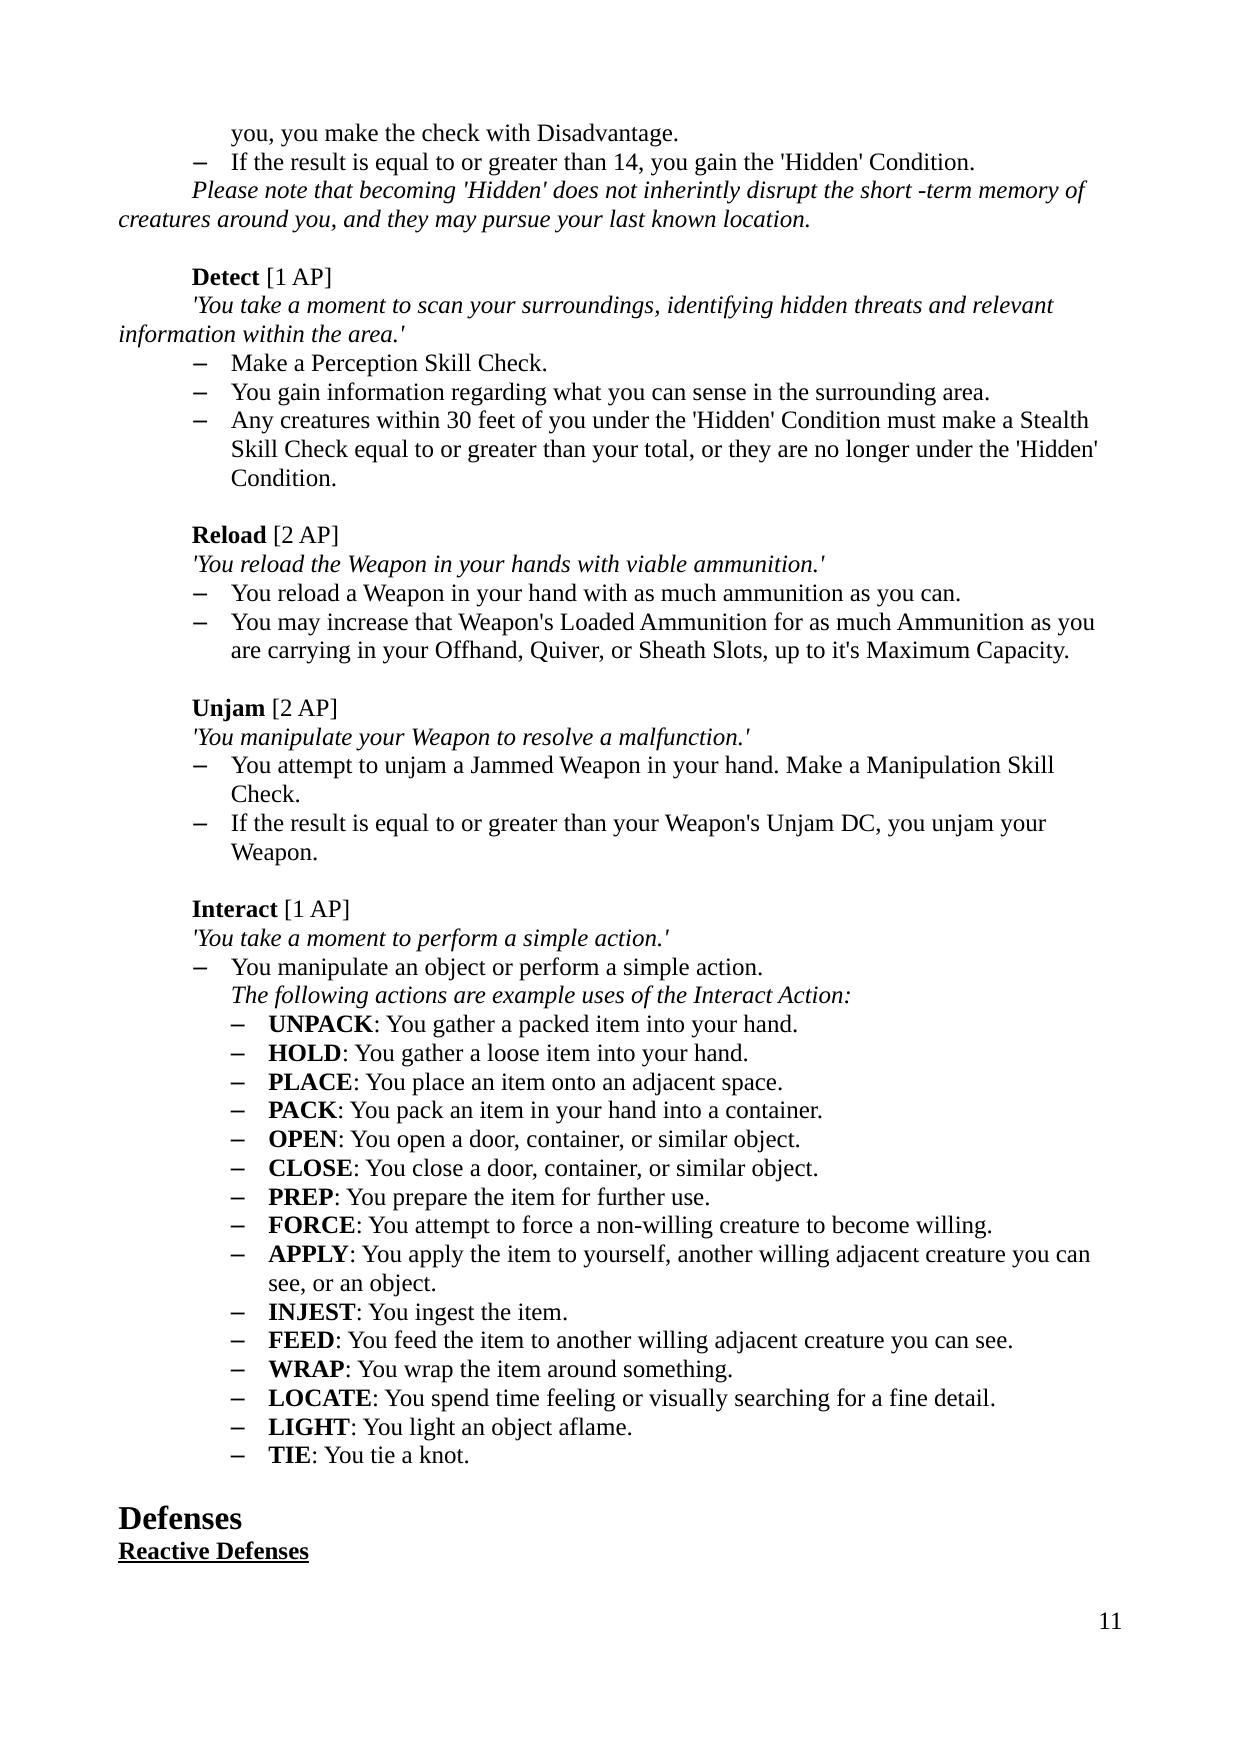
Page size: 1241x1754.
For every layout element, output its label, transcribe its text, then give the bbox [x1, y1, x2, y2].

list PLACE: You place an item onto an adjacent space. [231, 1067, 1122, 1096]
list You reload a Weapon in your hand with as much ammunition as you can. [193, 578, 1122, 607]
list LIGHT: You light an object aflame. [231, 1412, 1122, 1441]
list If the result is equal to or greater than your Weapon's Unjam DC, you unjam your Weapon. [193, 808, 1122, 866]
list OPEN: You open a door, container, or similar object. [231, 1124, 1122, 1153]
list APPLY: You apply the item to yourself, another willing adjacent creature you can see, or an object. [231, 1239, 1122, 1297]
list You attempt to unjam a Jammed Weapon in your hand. Make a Manipulation Skill Check. [193, 751, 1122, 808]
list TIE: You tie a knot. [231, 1441, 1122, 1469]
list WRAP: You wrap the item around something. [231, 1354, 1122, 1383]
list UNPACK: You gather a packed item into your hand. [231, 1009, 1122, 1038]
list PREP: You prepare the item for further use. [231, 1182, 1122, 1211]
list If the result is equal to or greater than 14, you gain the 'Hidden' Condition. [193, 147, 1122, 176]
list FEED: You feed the item to another willing adjacent creature you can see. [231, 1326, 1122, 1354]
list Make a Perception Skill Check. [193, 348, 1122, 377]
text Reload [2 AP] [118, 521, 1122, 549]
text Reactive Defenses [118, 1536, 1122, 1565]
list you, you make the check with Disadvantage. [193, 118, 1122, 147]
list Any creatures within 30 feet of you under the 'Hidden' Condition must make a Stealth Skill Check equal to or greater than your total, or they are no longer under the 'Hidden' Condition. [193, 406, 1122, 492]
text 'You reload the Weapon in your hands with viable ammunition.' [118, 549, 1122, 578]
list LOCATE: You spend time feeling or visually searching for a fine detail. [231, 1383, 1122, 1412]
list PACK: You pack an item in your hand into a container. [231, 1096, 1122, 1124]
text Please note that becoming 'Hidden' does not inherintly disrupt the short -term memory of creatures around you, and they may pursue your last known location. [118, 176, 1122, 233]
list The following actions are example uses of the Interact Action: [193, 981, 1122, 1009]
list INJEST: You ingest the item. [231, 1297, 1122, 1326]
text 'You take a moment to perform a simple action.' [118, 923, 1122, 952]
text 'You manipulate your Weapon to resolve a malfunction.' [118, 722, 1122, 751]
list CLOSE: You close a door, container, or similar object. [231, 1153, 1122, 1182]
list HOLD: You gather a loose item into your hand. [231, 1038, 1122, 1067]
list FORCE: You attempt to force a non-willing creature to become willing. [231, 1211, 1122, 1239]
text Unjam [2 AP] [118, 693, 1122, 722]
text 'You take a moment to scan your surroundings, identifying hidden threats and relevant information within the area.' [118, 291, 1122, 348]
list You may increase that Weapon's Loaded Ammunition for as much Ammunition as you are carrying in your Offhand, Quiver, or Sheath Slots, up to it's Maximum Capacity. [193, 607, 1122, 664]
text Detect [1 AP] [118, 262, 1122, 291]
list You gain information regarding what you can sense in the surrounding area. [193, 377, 1122, 406]
text Defenses [118, 1498, 1122, 1536]
text Interact [1 AP] [118, 894, 1122, 923]
list You manipulate an object or perform a simple action. [193, 952, 1122, 981]
